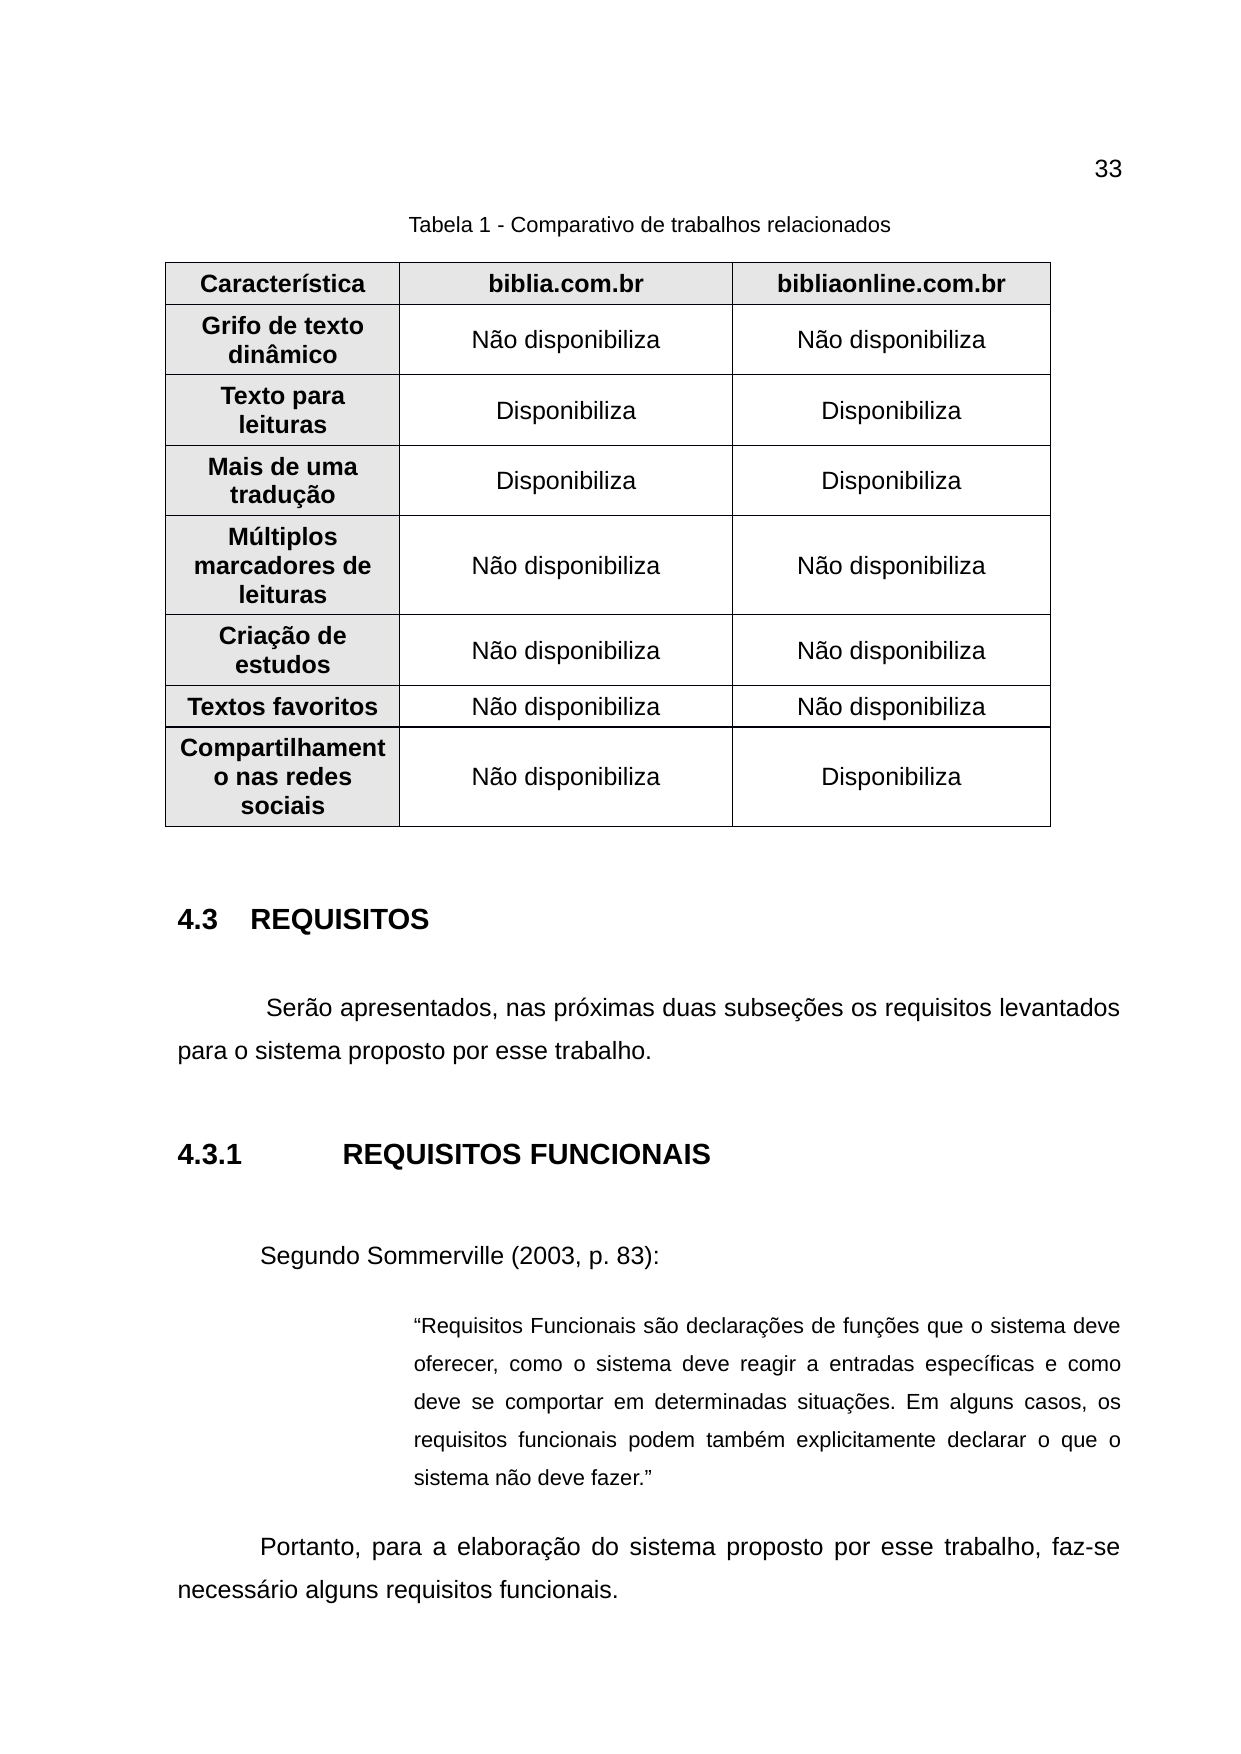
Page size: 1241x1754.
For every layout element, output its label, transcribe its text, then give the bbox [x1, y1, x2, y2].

table_cell Texto para leituras [166, 375, 399, 445]
table_cell Não disponibiliza [400, 686, 732, 726]
table_cell Mais de uma tradução [166, 446, 399, 515]
text Segundo Sommerville (2003, p. 83): [177, 1241, 1122, 1269]
table_cell Textos favoritos [166, 686, 399, 726]
table_cell Não disponibiliza [400, 516, 732, 614]
table_cell Criação de estudos [166, 615, 399, 685]
table_cell Não disponibiliza [400, 615, 732, 685]
table_cell Disponibiliza [400, 375, 732, 445]
table_header Característica [166, 263, 399, 304]
table_cell Não disponibiliza [733, 305, 1050, 374]
subtitle REQUISITOS FUNCIONAIS [177, 1137, 1122, 1171]
table_cell Grifo de texto dinâmico [166, 305, 399, 374]
table_cell Disponibiliza [400, 446, 732, 515]
subtitle REQUISITOS [177, 902, 1122, 935]
table_header bibliaonline.com.br [733, 263, 1050, 304]
table_cell Não disponibiliza [400, 728, 732, 826]
table_cell Não disponibiliza [733, 615, 1050, 685]
table_header biblia.com.br [400, 263, 732, 304]
list Serão apresentados, nas próximas duas subseções os requisitos levantados para o sistema proposto por esse trabalho. [177, 993, 1122, 1065]
text Tabela 1 - Comparativo de trabalhos relacionados [177, 212, 1122, 237]
table_cell Disponibiliza [733, 375, 1050, 445]
table_cell Compartilhamento nas redes sociais [166, 728, 399, 826]
table_cell Disponibiliza [733, 446, 1050, 515]
table_cell Não disponibiliza [733, 686, 1050, 726]
text Portanto, para a elaboração do sistema proposto por esse trabalho, faz-se necessário alguns requisitos funcionais. [177, 1532, 1122, 1604]
table_cell Não disponibiliza [733, 516, 1050, 614]
table_cell Múltiplos marcadores de leituras [166, 516, 399, 614]
table_cell Não disponibiliza [400, 305, 732, 374]
text “Requisitos Funcionais são declarações de funções que o sistema deve oferecer, como o sistema deve reagir a entradas específicas e como deve se comportar em determinadas situações. Em alguns casos, os requisitos funcionais podem também explicitamente declarar o que o sistema não deve fazer.” [413, 1313, 1122, 1490]
table_cell Disponibiliza [733, 728, 1050, 826]
